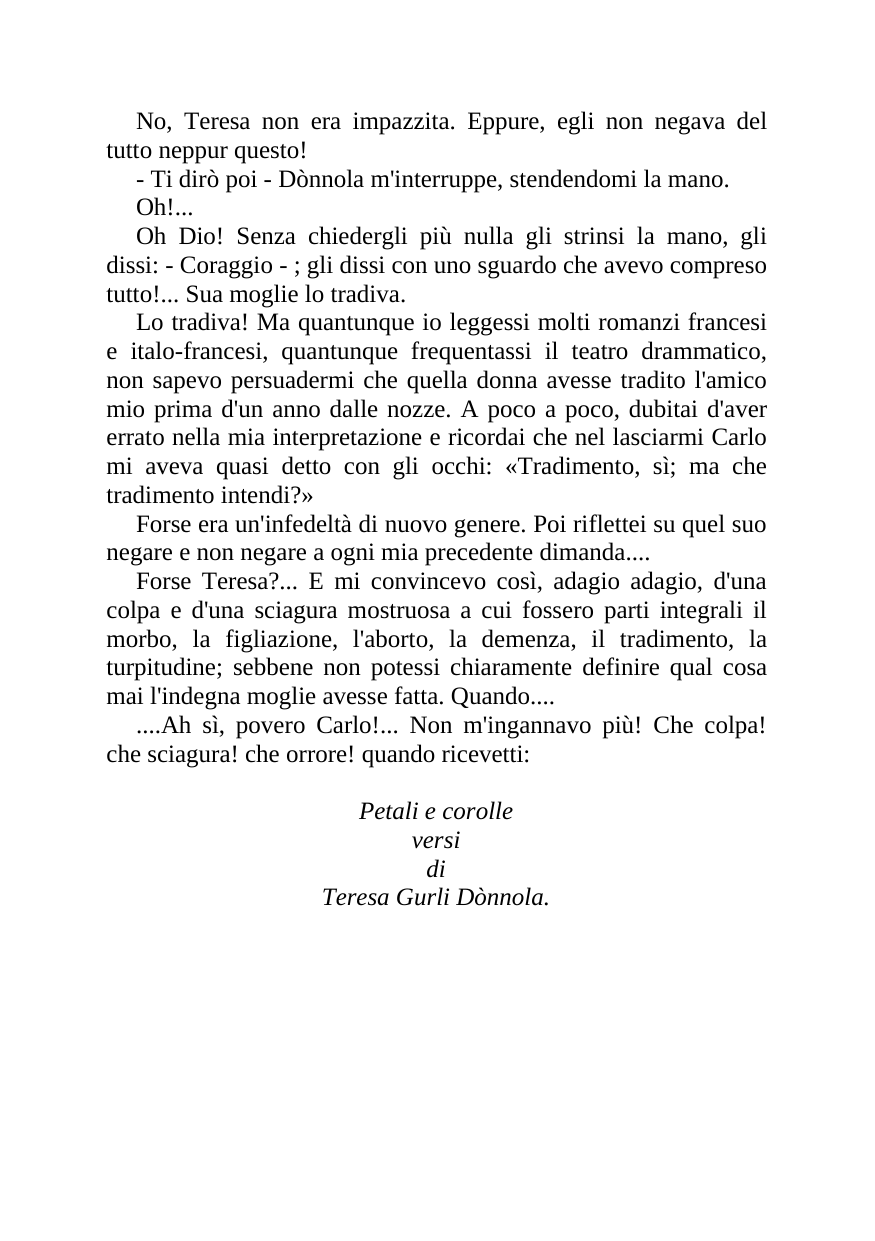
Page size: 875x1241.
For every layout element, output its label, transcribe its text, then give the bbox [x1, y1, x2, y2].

text - Ti dirò poi - Dònnola m'interruppe, stendendomi la mano. [106, 164, 768, 192]
text di [106, 854, 768, 882]
text Oh!... [106, 192, 768, 221]
text Forse Teresa?... E mi convincevo così, adagio adagio, d'una colpa e d'una sciagura mostruosa a cui fossero parti integrali il morbo, la figliazione, l'aborto, la demenza, il tradimento, la turpitudine; sebbene non potessi chiaramente definire qual cosa mai l'indegna moglie avesse fatta. Quando.... [106, 566, 768, 710]
text No, Teresa non era impazzita. Eppure, egli non negava del tutto neppur questo! [106, 106, 768, 164]
text Oh Dio! Senza chiedergli più nulla gli strinsi la mano, gli dissi: - Coraggio - ; gli dissi con uno sguardo che avevo compreso tutto!... Sua moglie lo tradiva. [106, 221, 768, 307]
text Lo tradiva! Ma quantunque io leggessi molti romanzi francesi e italo-francesi, quantunque frequentassi il teatro drammatico, non sapevo persuadermi che quella donna avesse tradito l'amico mio prima d'un anno dalle nozze. A poco a poco, dubitai d'aver errato nella mia interpretazione e ricordai che nel lasciarmi Carlo mi aveva quasi detto con gli occhi: «Tradimento, sì; ma che tradimento intendi?» [106, 307, 768, 509]
text Forse era un'infedeltà di nuovo genere. Poi riflettei su quel suo negare e non negare a ogni mia precedente dimanda.... [106, 509, 768, 566]
text Teresa Gurli Dònnola. [106, 882, 768, 911]
text ....Ah sì, povero Carlo!... Non m'ingannavo più! Che colpa! che sciagura! che orrore! quando ricevetti: [106, 710, 768, 767]
text versi [106, 825, 768, 854]
text Petali e corolle [106, 796, 768, 825]
